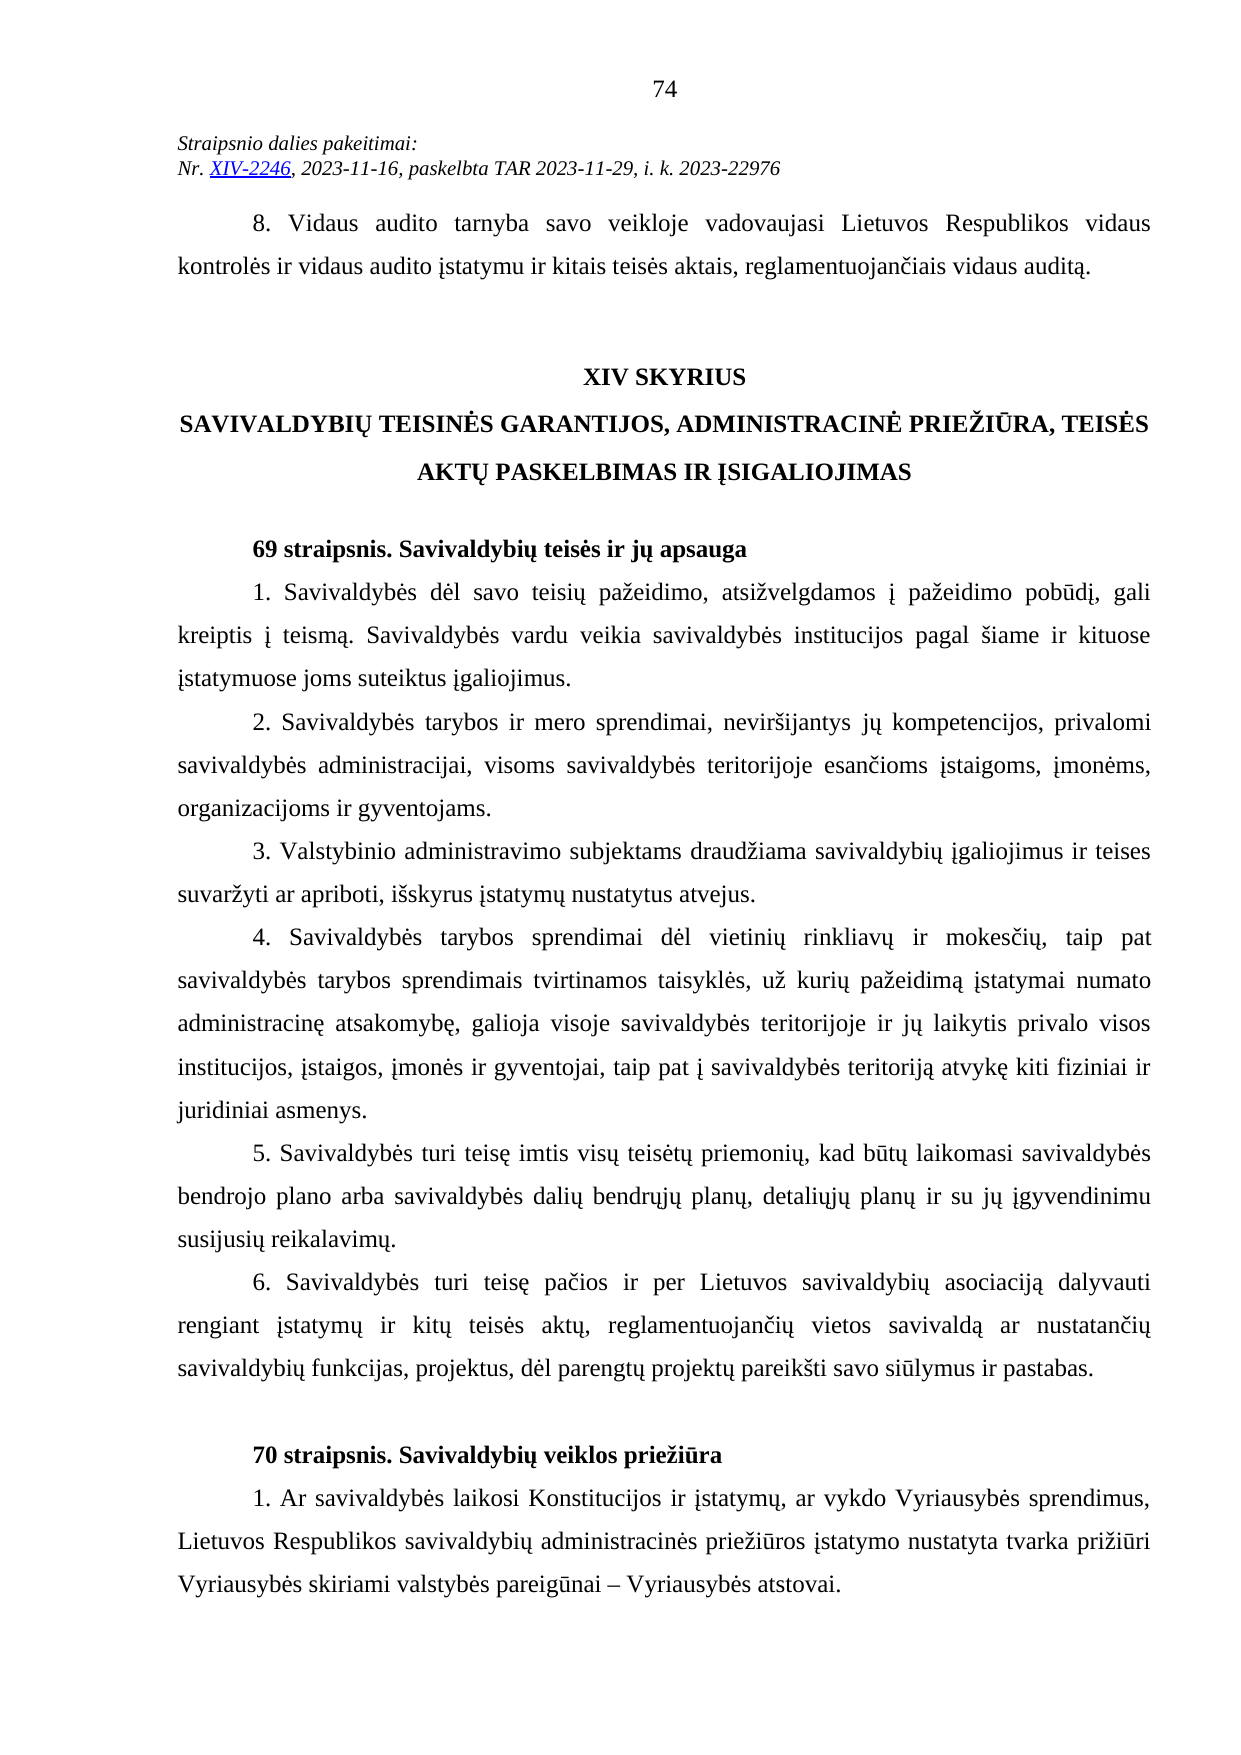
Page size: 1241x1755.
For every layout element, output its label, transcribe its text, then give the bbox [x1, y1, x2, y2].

text 3. Valstybinio administravimo subjektams draudžiama savivaldybių įgaliojimus ir teises suvaržyti ar apriboti, išskyrus įstatymų nustatytus atvejus. [177, 836, 1152, 908]
text 2. Savivaldybės tarybos ir mero sprendimai, neviršijantys jų kompetencijos, privalomi savivaldybės administracijai, visoms savivaldybės teritorijoje esančioms įstaigoms, įmonėms, organizacijoms ir gyventojams. [177, 707, 1152, 822]
text 4. Savivaldybės tarybos sprendimai dėl vietinių rinkliavų ir mokesčių, taip pat savivaldybės tarybos sprendimais tvirtinamos taisyklės, už kurių pažeidimą įstatymai numato administracinę atsakomybę, galioja visoje savivaldybės teritorijoje ir jų laikytis privalo visos institucijos, įstaigos, įmonės ir gyventojai, taip pat į savivaldybės teritoriją atvykę kiti fiziniai ir juridiniai asmenys. [177, 922, 1152, 1123]
text SAVIVALDYBIŲ TEISINĖS GARANTIJOS, ADMINISTRACINĖ PRIEŽIŪRA, TEISĖS AKTŲ PASKELBIMAS IR ĮSIGALIOJIMAS [177, 390, 1152, 486]
text 8. Vidaus audito tarnyba savo veikloje vadovaujasi Lietuvos Respublikos vidaus kontrolės ir vidaus audito įstatymu ir kitais teisės aktais, reglamentuojančiais vidaus auditą. [177, 208, 1152, 280]
text 1. Savivaldybės dėl savo teisių pažeidimo, atsižvelgdamos į pažeidimo pobūdį, gali kreiptis į teismą. Savivaldybės vardu veikia savivaldybės institucijos pagal šiame ir kituose įstatymuose joms suteiktus įgaliojimus. [177, 577, 1152, 692]
text XIV SKYRIUS [177, 342, 1152, 390]
text 6. Savivaldybės turi teisę pačios ir per Lietuvos savivaldybių asociaciją dalyvauti rengiant įstatymų ir kitų teisės aktų, reglamentuojančių vietos savivaldą ar nustatančių savivaldybių funkcijas, projektus, dėl parengtų projektų pareikšti savo siūlymus ir pastabas. [177, 1267, 1152, 1382]
text 69 straipsnis. Savivaldybių teisės ir jų apsauga [177, 534, 1152, 563]
text 70 straipsnis. Savivaldybių veiklos priežiūra [177, 1440, 1152, 1468]
text Straipsnio dalies pakeitimai: [177, 131, 1152, 155]
text Nr. XIV-2246, 2023-11-16, paskelbta TAR 2023-11-29, i. k. 2023-22976 [177, 155, 1152, 179]
text 1. Ar savivaldybės laikosi Konstitucijos ir įstatymų, ar vykdo Vyriausybės sprendimus, Lietuvos Respublikos savivaldybių administracinės priežiūros įstatymo nustatyta tvarka prižiūri Vyriausybės skiriami valstybės pareigūnai – Vyriausybės atstovai. [177, 1483, 1152, 1598]
text 5. Savivaldybės turi teisę imtis visų teisėtų priemonių, kad būtų laikomasi savivaldybės bendrojo plano arba savivaldybės dalių bendrųjų planų, detaliųjų planų ir su jų įgyvendinimu susijusių reikalavimų. [177, 1138, 1152, 1253]
